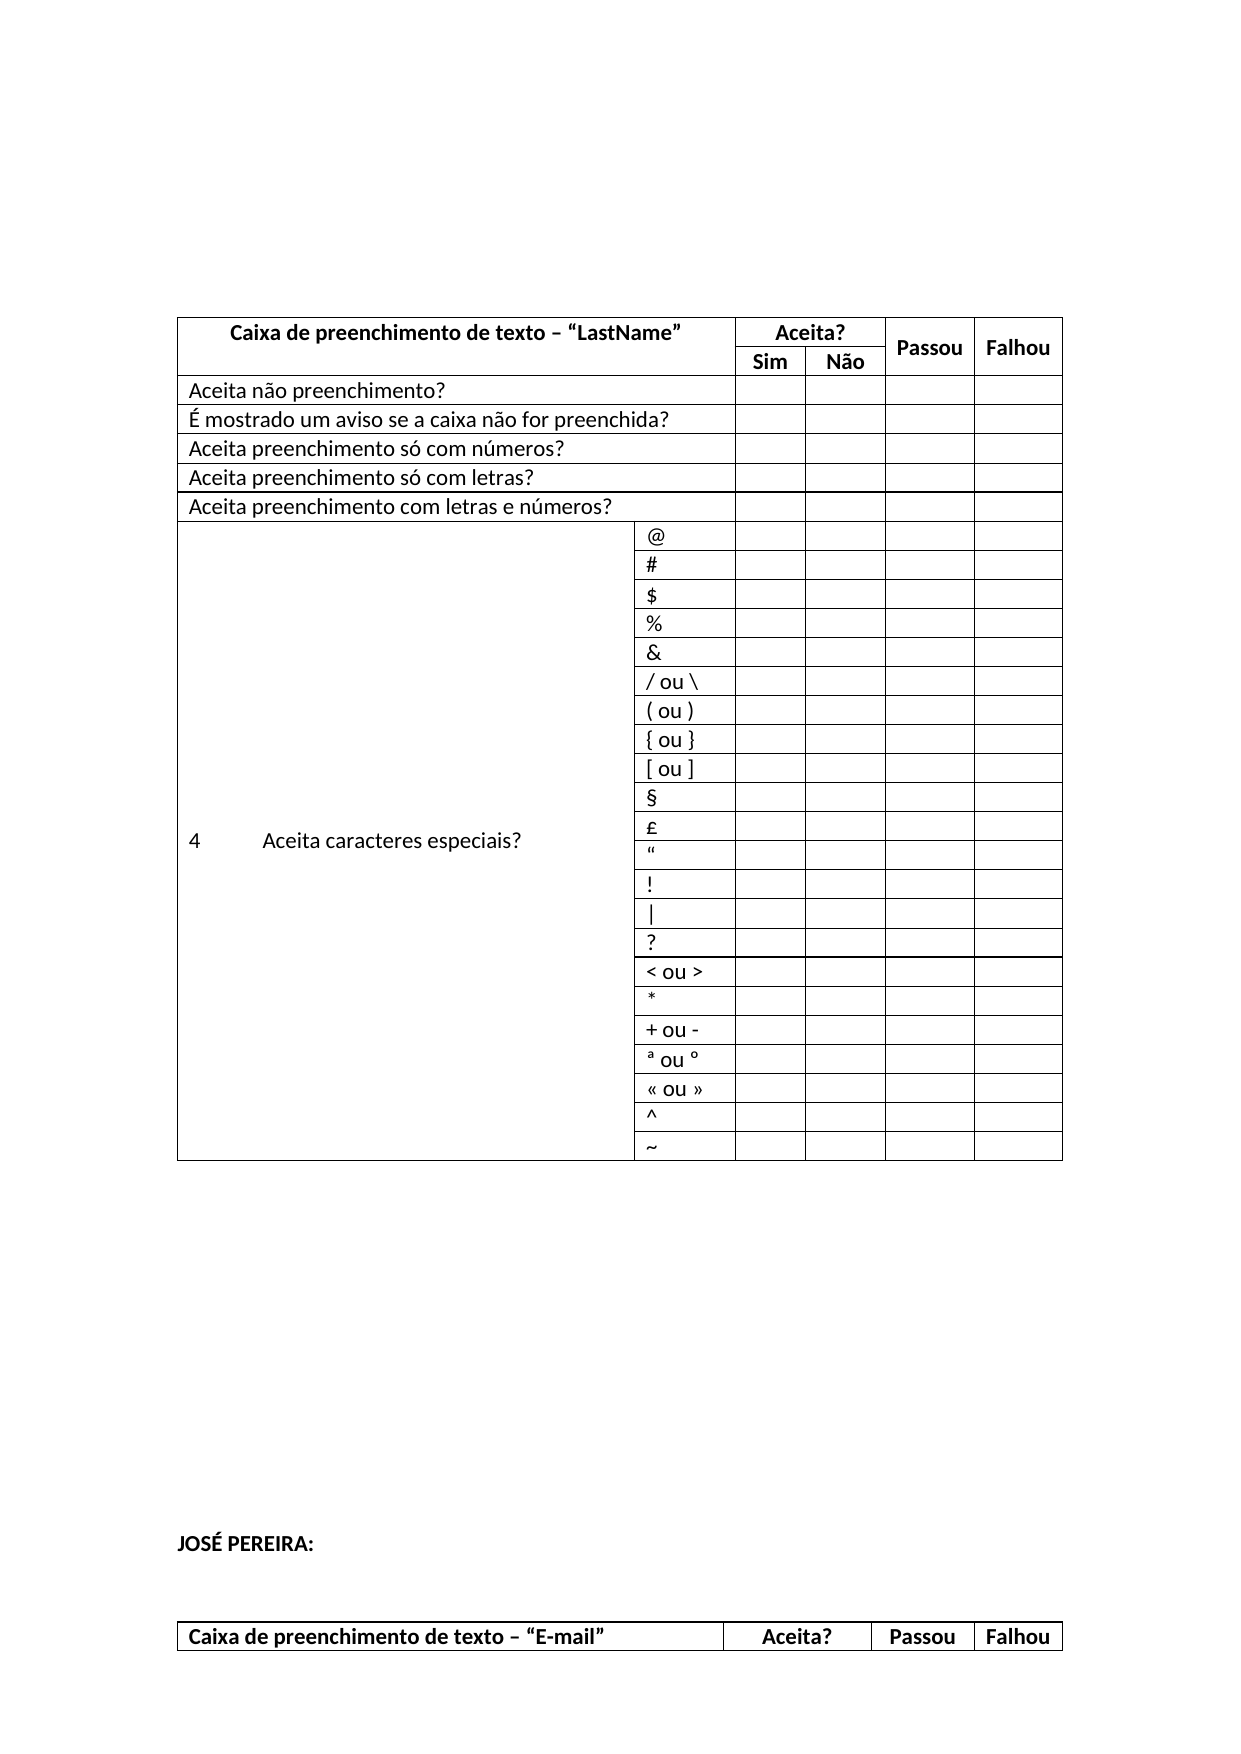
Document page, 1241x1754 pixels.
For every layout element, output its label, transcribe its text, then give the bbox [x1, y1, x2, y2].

table_cell [886, 464, 974, 491]
table_cell % [635, 609, 735, 637]
table_cell [975, 696, 1062, 724]
table_cell ª ou º [635, 1045, 735, 1073]
table_cell [886, 580, 974, 608]
table_cell [806, 841, 885, 869]
table_cell [886, 870, 974, 898]
table_cell [886, 1103, 974, 1131]
table_cell [886, 929, 974, 956]
table_cell [806, 522, 885, 549]
table_cell [736, 434, 805, 462]
table_cell [886, 783, 974, 811]
table_cell [736, 522, 805, 549]
table_cell [736, 783, 805, 811]
table_cell [736, 841, 805, 869]
table_header Caixa de preenchimento de texto – “E-mail” [178, 1623, 723, 1650]
table_cell [806, 580, 885, 608]
table_cell [886, 1016, 974, 1044]
table_cell [806, 958, 885, 986]
table_cell [886, 551, 974, 579]
table_cell [975, 1045, 1062, 1073]
table_cell [806, 1074, 885, 1102]
table_cell [886, 667, 974, 695]
table_cell [736, 638, 805, 666]
table_cell [736, 376, 805, 404]
table_cell [736, 929, 805, 956]
table_cell [975, 987, 1062, 1014]
table_cell [975, 667, 1062, 695]
table_cell [975, 754, 1062, 782]
table_cell [806, 638, 885, 666]
table_cell [806, 1132, 885, 1160]
table_header Caixa de preenchimento de texto – “LastName” [178, 318, 735, 375]
table_cell [886, 1132, 974, 1160]
table_cell [806, 464, 885, 491]
table_cell [975, 812, 1062, 840]
table_cell [806, 493, 885, 521]
table_header Passou [872, 1623, 974, 1650]
table_cell [806, 783, 885, 811]
table_cell [886, 841, 974, 869]
table_header Falhou [975, 1623, 1062, 1650]
table_cell [886, 376, 974, 404]
table_cell [975, 580, 1062, 608]
table_cell [886, 434, 974, 462]
table_cell # [635, 551, 735, 579]
table_header Passou [886, 318, 974, 375]
table_cell [806, 609, 885, 637]
table_cell [736, 551, 805, 579]
table_header Falhou [975, 318, 1062, 375]
table_cell Aceita não preenchimento? [178, 376, 735, 404]
table_cell [806, 434, 885, 462]
table_cell [806, 812, 885, 840]
table_cell [975, 725, 1062, 753]
table_cell ~ [635, 1132, 735, 1160]
table_cell Não [806, 347, 885, 375]
table_cell [975, 609, 1062, 637]
table_cell & [635, 638, 735, 666]
table_cell + ou - [635, 1016, 735, 1044]
table_cell ! [635, 870, 735, 898]
table_cell [806, 667, 885, 695]
table_cell Aceita caracteres especiais? [178, 522, 634, 1160]
table_cell ? [635, 929, 735, 956]
table_cell @ [635, 522, 735, 549]
table_cell [975, 1103, 1062, 1131]
table_cell Aceita preenchimento com letras e números? [178, 493, 735, 521]
table_cell [806, 754, 885, 782]
table_cell [975, 1016, 1062, 1044]
table_cell | [635, 899, 735, 927]
table_cell [806, 1103, 885, 1131]
table_cell [736, 987, 805, 1014]
table_cell [886, 638, 974, 666]
table_cell [886, 812, 974, 840]
table_cell [975, 493, 1062, 521]
table_cell [736, 812, 805, 840]
table_cell [736, 870, 805, 898]
table_cell [975, 1132, 1062, 1160]
table_cell [736, 1132, 805, 1160]
table_cell [975, 958, 1062, 986]
table_cell [886, 405, 974, 433]
table_header Aceita? [736, 318, 885, 346]
table_cell [736, 1016, 805, 1044]
table_cell [ ou ] [635, 754, 735, 782]
table_cell [736, 580, 805, 608]
table_cell [806, 551, 885, 579]
table_cell / ou \ [635, 667, 735, 695]
table_cell [975, 783, 1062, 811]
table_cell [736, 493, 805, 521]
table_cell [975, 376, 1062, 404]
table_cell [886, 754, 974, 782]
table_cell [975, 464, 1062, 491]
table_cell * [635, 987, 735, 1014]
table_cell [975, 522, 1062, 549]
table_cell [886, 696, 974, 724]
table_cell [886, 609, 974, 637]
table_cell [806, 899, 885, 927]
table_cell § [635, 783, 735, 811]
table_cell [806, 696, 885, 724]
table_cell £ [635, 812, 735, 840]
table_cell [736, 464, 805, 491]
table_cell [736, 754, 805, 782]
table_cell [975, 434, 1062, 462]
table_cell [975, 638, 1062, 666]
table_cell [736, 1074, 805, 1102]
table_cell [806, 376, 885, 404]
text JOSÉ PEREIRA: [177, 1529, 1063, 1557]
table_cell “ [635, 841, 735, 869]
table_cell [736, 609, 805, 637]
table_cell [886, 1045, 974, 1073]
table_cell [736, 958, 805, 986]
table_cell [886, 987, 974, 1014]
table_cell [886, 958, 974, 986]
table_cell { ou } [635, 725, 735, 753]
table_cell $ [635, 580, 735, 608]
table_cell Aceita preenchimento só com números? [178, 434, 735, 462]
table_cell [975, 841, 1062, 869]
table_cell [736, 1045, 805, 1073]
table_cell ^ [635, 1103, 735, 1131]
table_cell [886, 725, 974, 753]
table_cell < ou > [635, 958, 735, 986]
table_cell [975, 899, 1062, 927]
table_cell [806, 987, 885, 1014]
table_cell [736, 725, 805, 753]
table_cell [806, 1016, 885, 1044]
table_cell [806, 929, 885, 956]
table_cell [736, 899, 805, 927]
table_cell [886, 899, 974, 927]
table_header Aceita? [724, 1623, 871, 1650]
table_cell [975, 551, 1062, 579]
table_cell [886, 1074, 974, 1102]
table_cell [806, 405, 885, 433]
table_cell [806, 1045, 885, 1073]
table_cell [886, 493, 974, 521]
table_cell [736, 405, 805, 433]
table_cell Aceita preenchimento só com letras? [178, 464, 735, 491]
table_cell [975, 1074, 1062, 1102]
table_cell [806, 870, 885, 898]
table_cell [975, 929, 1062, 956]
table_cell « ou » [635, 1074, 735, 1102]
table_cell [975, 870, 1062, 898]
table_cell É mostrado um aviso se a caixa não for preenchida? [178, 405, 735, 433]
table_cell [736, 1103, 805, 1131]
table_cell [736, 696, 805, 724]
table_cell Sim [736, 347, 805, 375]
table_cell [736, 667, 805, 695]
table_cell [886, 522, 974, 549]
table_cell [975, 405, 1062, 433]
table_cell [806, 725, 885, 753]
table_cell ( ou ) [635, 696, 735, 724]
